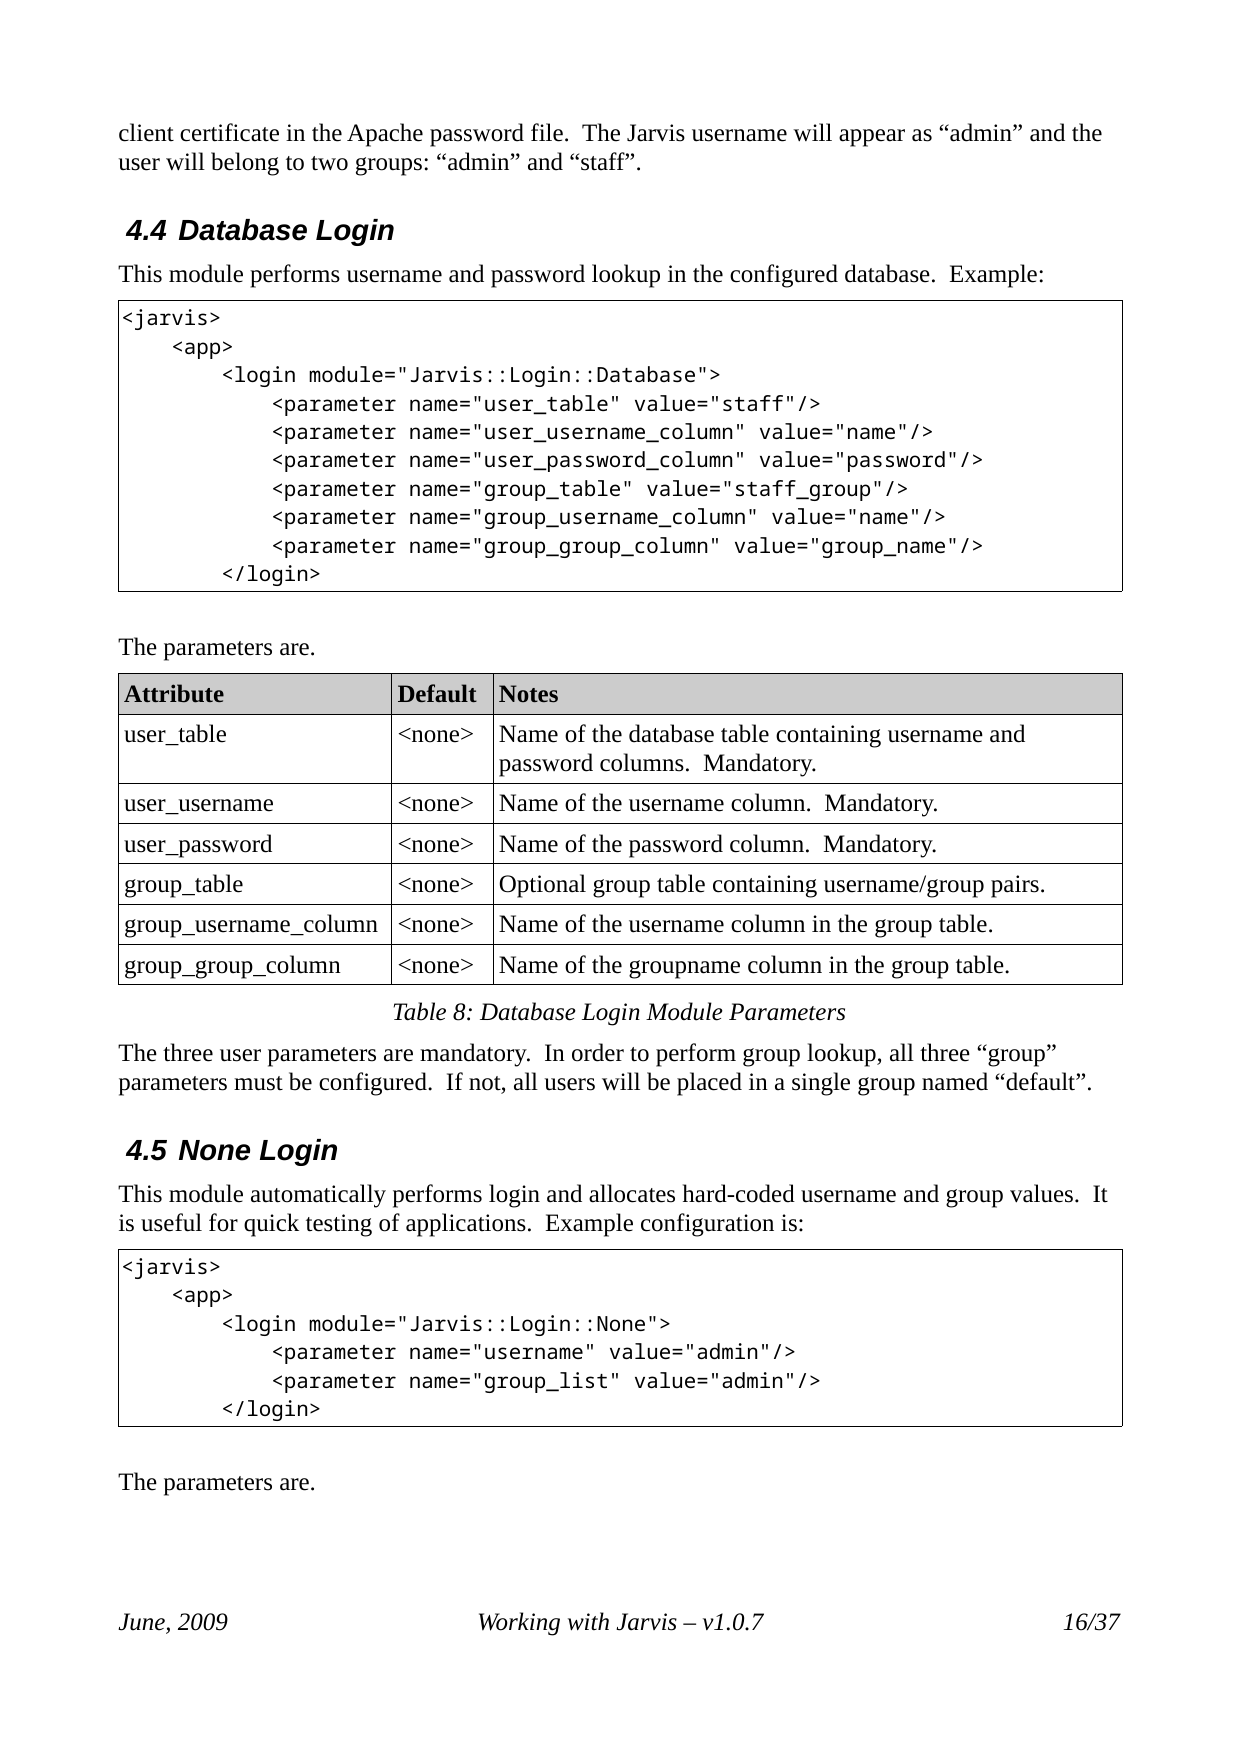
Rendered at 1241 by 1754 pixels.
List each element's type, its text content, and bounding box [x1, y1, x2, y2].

table_cell group_table [119, 864, 391, 904]
table_cell <none> [392, 864, 493, 904]
table_cell user_table [119, 715, 391, 783]
text <parameter name="group_list" value="admin"/> [119, 1363, 1122, 1391]
table_cell <none> [392, 715, 493, 783]
text </login> [119, 556, 1122, 591]
text <parameter name="group_table" value="staff_group"/> [119, 471, 1122, 499]
text <parameter name="user_password_column" value="password"/> [119, 443, 1122, 471]
subtitle None Login [118, 1133, 1122, 1167]
table_cell Name of the database table containing username and password columns. Mandatory. [494, 715, 1122, 783]
text <parameter name="username" value="admin"/> [119, 1334, 1122, 1363]
table_cell Optional group table containing username/group pairs. [494, 864, 1122, 904]
text <parameter name="group_group_column" value="group_name"/> [119, 528, 1122, 556]
table_cell Name of the username column in the group table. [494, 905, 1122, 944]
table_cell Name of the username column. Mandatory. [494, 784, 1122, 823]
table_cell <none> [392, 784, 493, 823]
table_cell group_group_column [119, 945, 391, 984]
text <app> [119, 329, 1122, 357]
text <login module="Jarvis::Login::Database"> [119, 357, 1122, 386]
text client certificate in the Apache password file. The Jarvis username will appear as “admin” and the user will belong to two groups: “admin” and “staff”. [118, 118, 1122, 176]
table_cell Name of the password column. Mandatory. [494, 824, 1122, 863]
subtitle Database Login [118, 213, 1122, 247]
table_cell <none> [392, 945, 493, 984]
text The three user parameters are mandatory. In order to perform group lookup, all three “group” parameters must be configured. If not, all users will be placed in a single group named “default”. [118, 1038, 1122, 1096]
text The parameters are. [118, 632, 1122, 661]
text <parameter name="user_table" value="staff"/> [119, 386, 1122, 414]
table_cell user_password [119, 824, 391, 863]
table_cell Name of the groupname column in the group table. [494, 945, 1122, 984]
table_cell group_username_column [119, 905, 391, 944]
text <app> [119, 1278, 1122, 1306]
text </login> [119, 1391, 1122, 1426]
table_cell <none> [392, 824, 493, 863]
table_header Notes [494, 674, 1122, 714]
table_header Default [392, 674, 493, 714]
text Table 8: Database Login Module Parameters [118, 997, 1122, 1026]
text <parameter name="group_username_column" value="name"/> [119, 499, 1122, 528]
table_cell user_username [119, 784, 391, 823]
text <parameter name="user_username_column" value="name"/> [119, 414, 1122, 443]
text <login module="Jarvis::Login::None"> [119, 1306, 1122, 1334]
text This module automatically performs login and allocates hard-coded username and group values. It is useful for quick testing of applications. Example configuration is: [118, 1179, 1122, 1237]
table_cell <none> [392, 905, 493, 944]
text <jarvis> [119, 301, 1122, 329]
text <jarvis> [119, 1250, 1122, 1278]
text The parameters are. [118, 1467, 1122, 1496]
table_header Attribute [119, 674, 391, 714]
text This module performs username and password lookup in the configured database. Example: [118, 259, 1122, 288]
